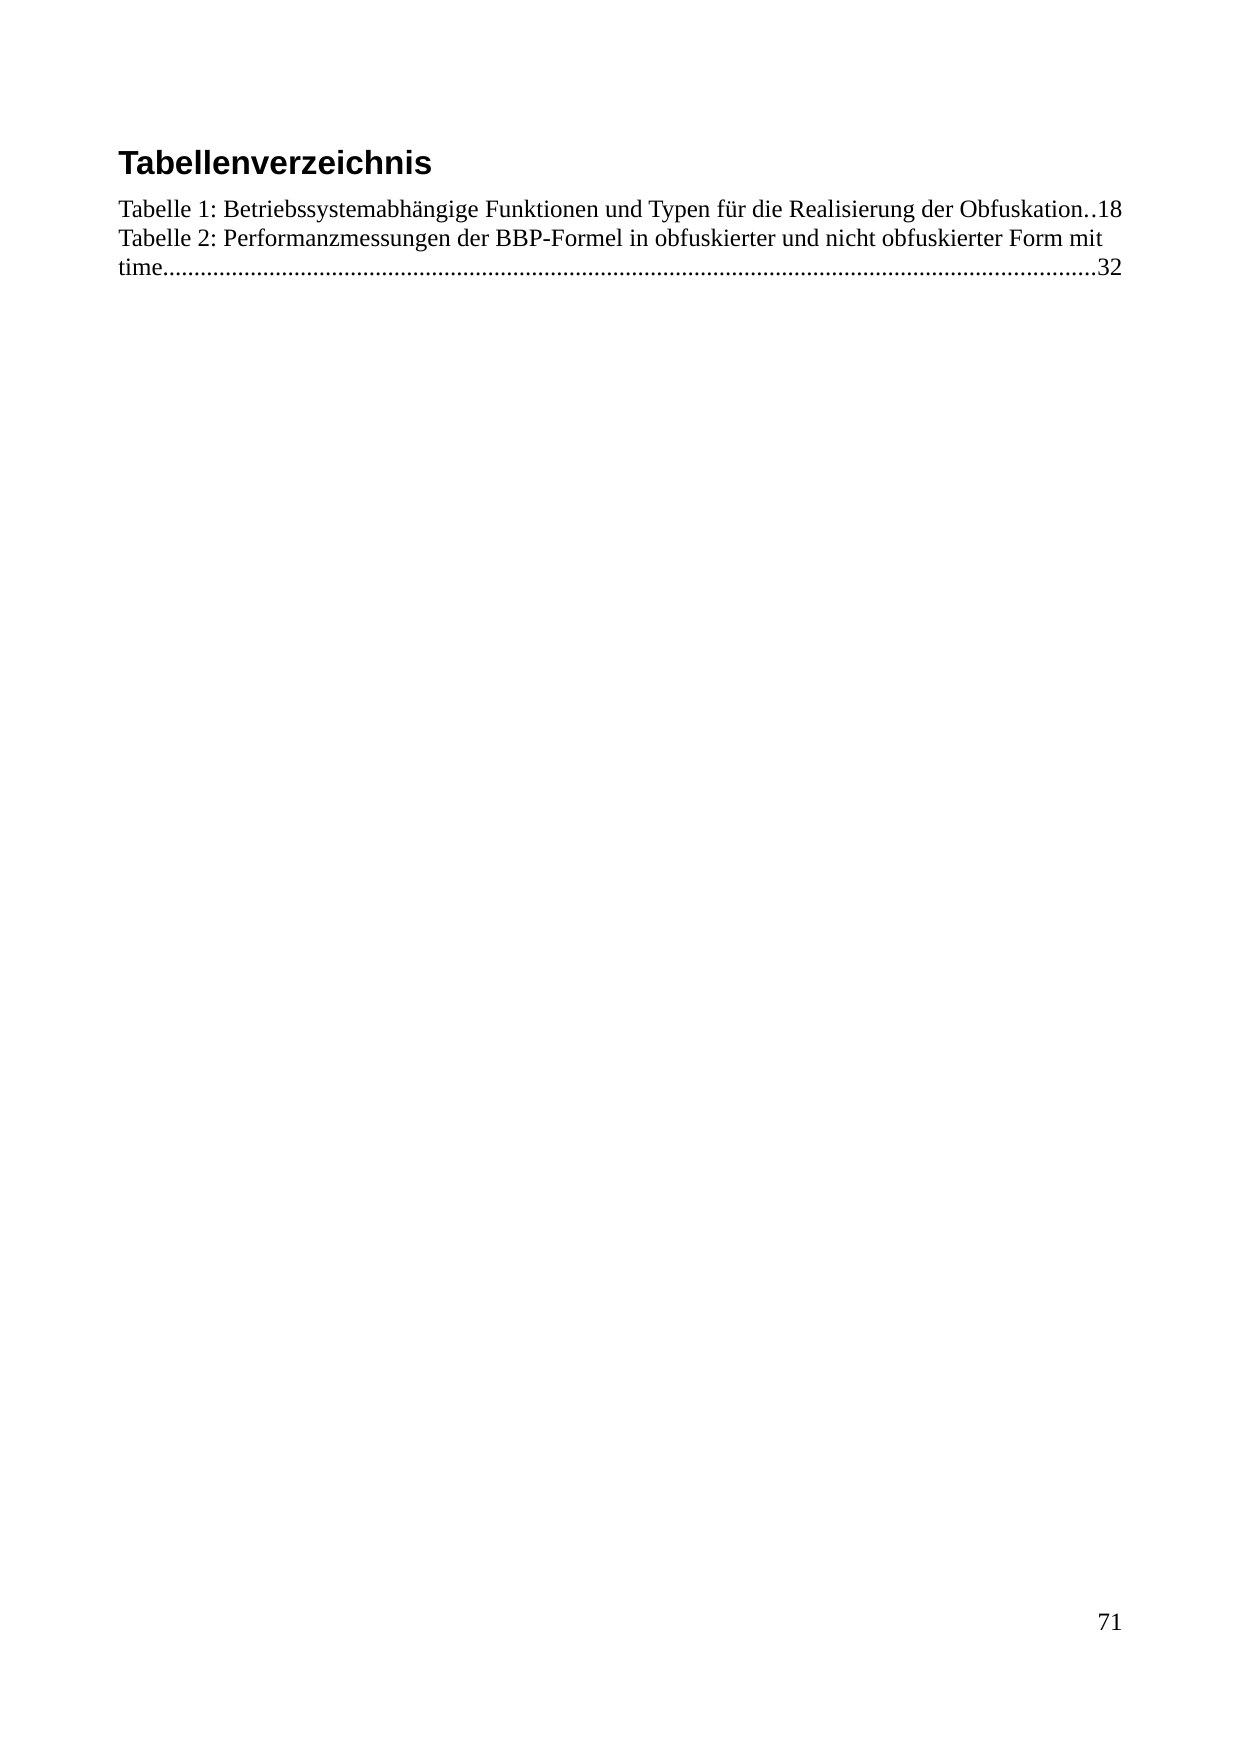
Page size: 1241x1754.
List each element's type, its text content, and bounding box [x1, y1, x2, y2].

text Tabelle 1: Betriebssystemabhängige Funktionen und Typen für die Realisierung der Obfuskation 18 [118, 194, 1122, 223]
text Tabelle 2: Performanzmessungen der BBP-Formel in obfuskierter und nicht obfuskierter Form mit time 32 [118, 223, 1122, 280]
subtitle Tabellenverzeichnis [118, 143, 1122, 182]
